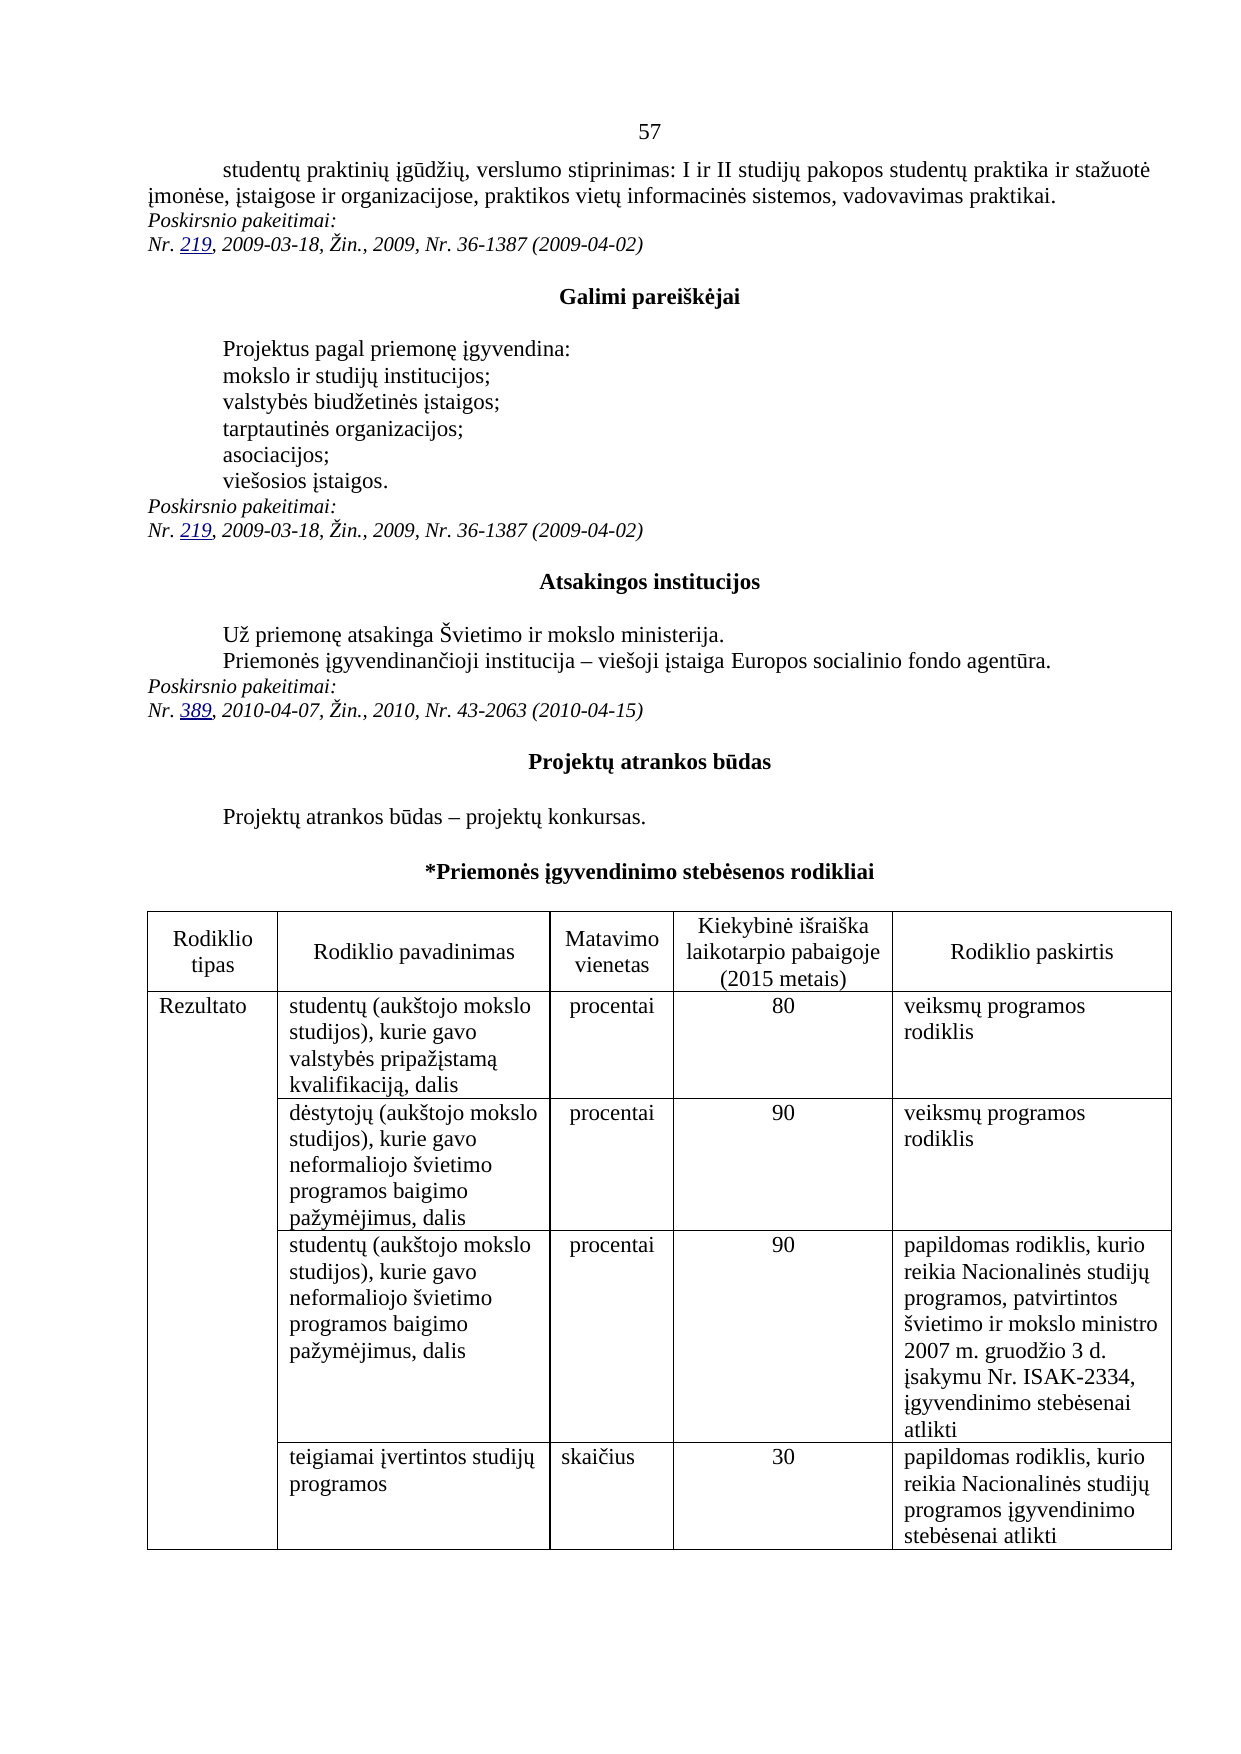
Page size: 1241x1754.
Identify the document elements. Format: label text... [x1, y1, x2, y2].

text Nr. 389, 2010-04-07, Žin., 2010, Nr. 43-2063 (2010-04-15) [148, 698, 1152, 722]
table_header Rodiklio pavadinimas [278, 912, 549, 991]
table_cell teigiamai įvertintos studijų programos [278, 1443, 549, 1549]
table_cell procentai [551, 1231, 673, 1442]
text tarptautinės organizacijos; [148, 414, 1152, 441]
table_cell skaičius [551, 1443, 673, 1549]
text valstybės biudžetinės įstaigos; [148, 388, 1152, 414]
table_cell veiksmų programos rodiklis [893, 992, 1171, 1097]
table_cell procentai [551, 992, 673, 1097]
text asociacijos; [148, 441, 1152, 467]
text Poskirsnio pakeitimai: [148, 673, 1152, 698]
text Už priemonę atsakinga Švietimo ir mokslo ministerija. [148, 621, 1152, 647]
table_cell 30 [674, 1443, 892, 1549]
table_cell dėstytojų (aukštojo mokslo studijos), kurie gavo neformaliojo švietimo programos baigimo pažymėjimus, dalis [278, 1099, 549, 1230]
text Nr. 219, 2009-03-18, Žin., 2009, Nr. 36-1387 (2009-04-02) [148, 232, 1152, 256]
text Galimi pareiškėjai [148, 283, 1152, 309]
table_header Kiekybinė išraiška laikotarpio pabaigoje (2015 metais) [674, 912, 892, 991]
table_cell papildomas rodiklis, kurio reikia Nacionalinės studijų programos, patvirtintos švietimo ir mokslo ministro 2007 m. gruodžio 3 d. įsakymu Nr. ISAK-2334, įgyvendinimo stebėsenai atlikti [893, 1231, 1171, 1442]
table_cell studentų (aukštojo mokslo studijos), kurie gavo neformaliojo švietimo programos baigimo pažymėjimus, dalis [278, 1231, 549, 1442]
table_cell veiksmų programos rodiklis [893, 1099, 1171, 1230]
table_cell papildomas rodiklis, kurio reikia Nacionalinės studijų programos įgyvendinimo stebėsenai atlikti [893, 1443, 1171, 1549]
table_cell 90 [674, 1231, 892, 1442]
text Nr. 219, 2009-03-18, Žin., 2009, Nr. 36-1387 (2009-04-02) [148, 518, 1152, 542]
text studentų praktinių įgūdžių, verslumo stiprinimas: I ir II studijų pakopos studentų praktika ir stažuotė įmonėse, įstaigose ir organizacijose, praktikos vietų informacinės sistemos, vadovavimas praktikai. [148, 156, 1152, 208]
table_cell studentų (aukštojo mokslo studijos), kurie gavo valstybės pripažįstamą kvalifikaciją, dalis [278, 992, 549, 1097]
text mokslo ir studijų institucijos; [148, 362, 1152, 388]
table_header Rodiklio tipas [148, 912, 277, 991]
table_header Rodiklio paskirtis [893, 912, 1171, 991]
table_cell 90 [674, 1099, 892, 1230]
text *Priemonės įgyvendinimo stebėsenos rodikliai [148, 858, 1152, 884]
text Projektų atrankos būdas [148, 748, 1152, 774]
text Priemonės įgyvendinančioji institucija – viešoji įstaiga Europos socialinio fondo agentūra. [148, 647, 1152, 673]
table_cell procentai [551, 1099, 673, 1230]
table_header Matavimo vienetas [551, 912, 673, 991]
text Atsakingos institucijos [148, 568, 1152, 594]
text viešosios įstaigos. [148, 467, 1152, 494]
text Poskirsnio pakeitimai: [148, 494, 1152, 518]
table_cell 80 [674, 992, 892, 1097]
text Poskirsnio pakeitimai: [148, 208, 1152, 232]
text Projektų atrankos būdas – projektų konkursas. [185, 803, 1152, 829]
table_cell Rezultato [148, 992, 277, 1549]
text Projektus pagal priemonę įgyvendina: [148, 336, 1152, 362]
